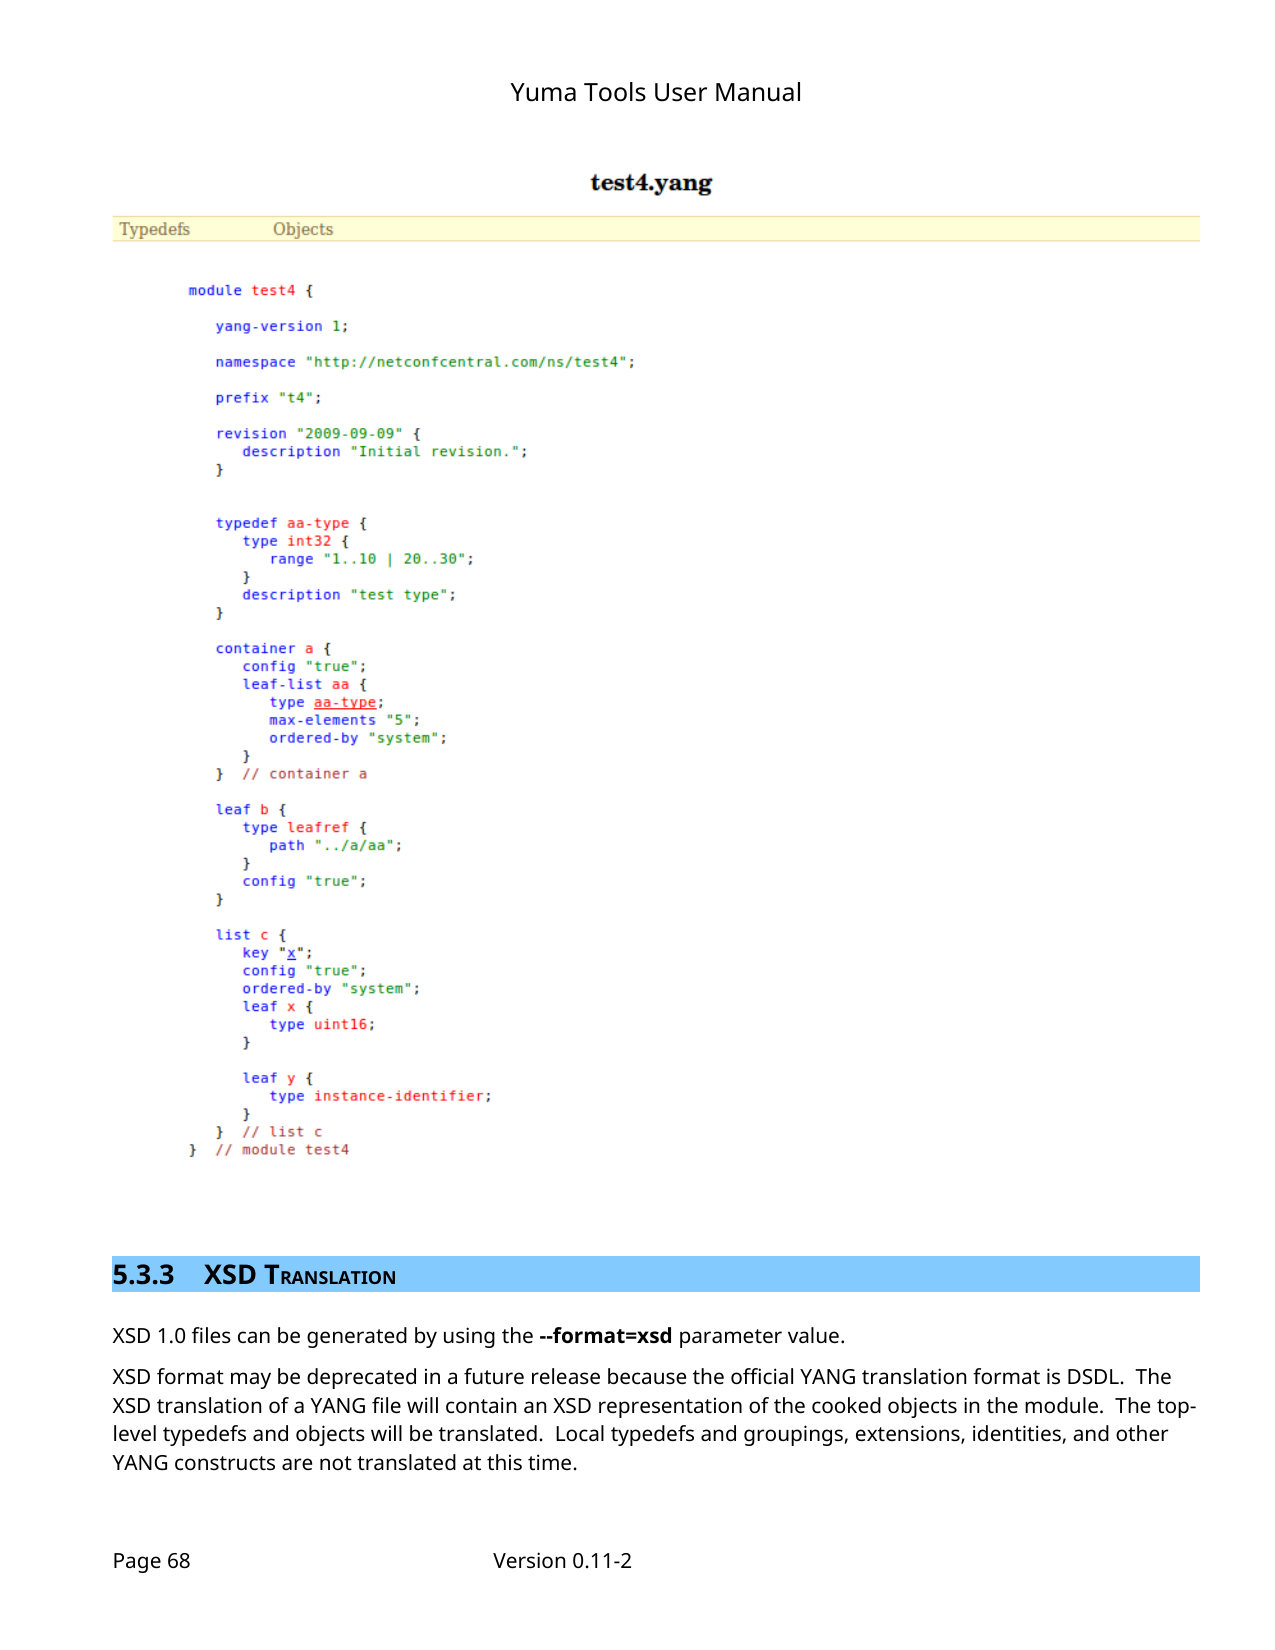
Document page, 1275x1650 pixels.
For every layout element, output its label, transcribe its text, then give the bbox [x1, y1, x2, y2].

text XSD 1.0 files can be generated by using the --format=xsd parameter value. [112, 1322, 1200, 1350]
picture [112, 138, 1200, 1198]
subtitle XSD Translation [112, 1256, 1200, 1292]
text XSD format may be deprecated in a future release because the official YANG translation format is DSDL. The XSD translation of a YANG file will contain an XSD representation of the cooked objects in the module. The top-level typedefs and objects will be translated. Local typedefs and groupings, extensions, identities, and other YANG constructs are not translated at this time. [112, 1362, 1200, 1476]
